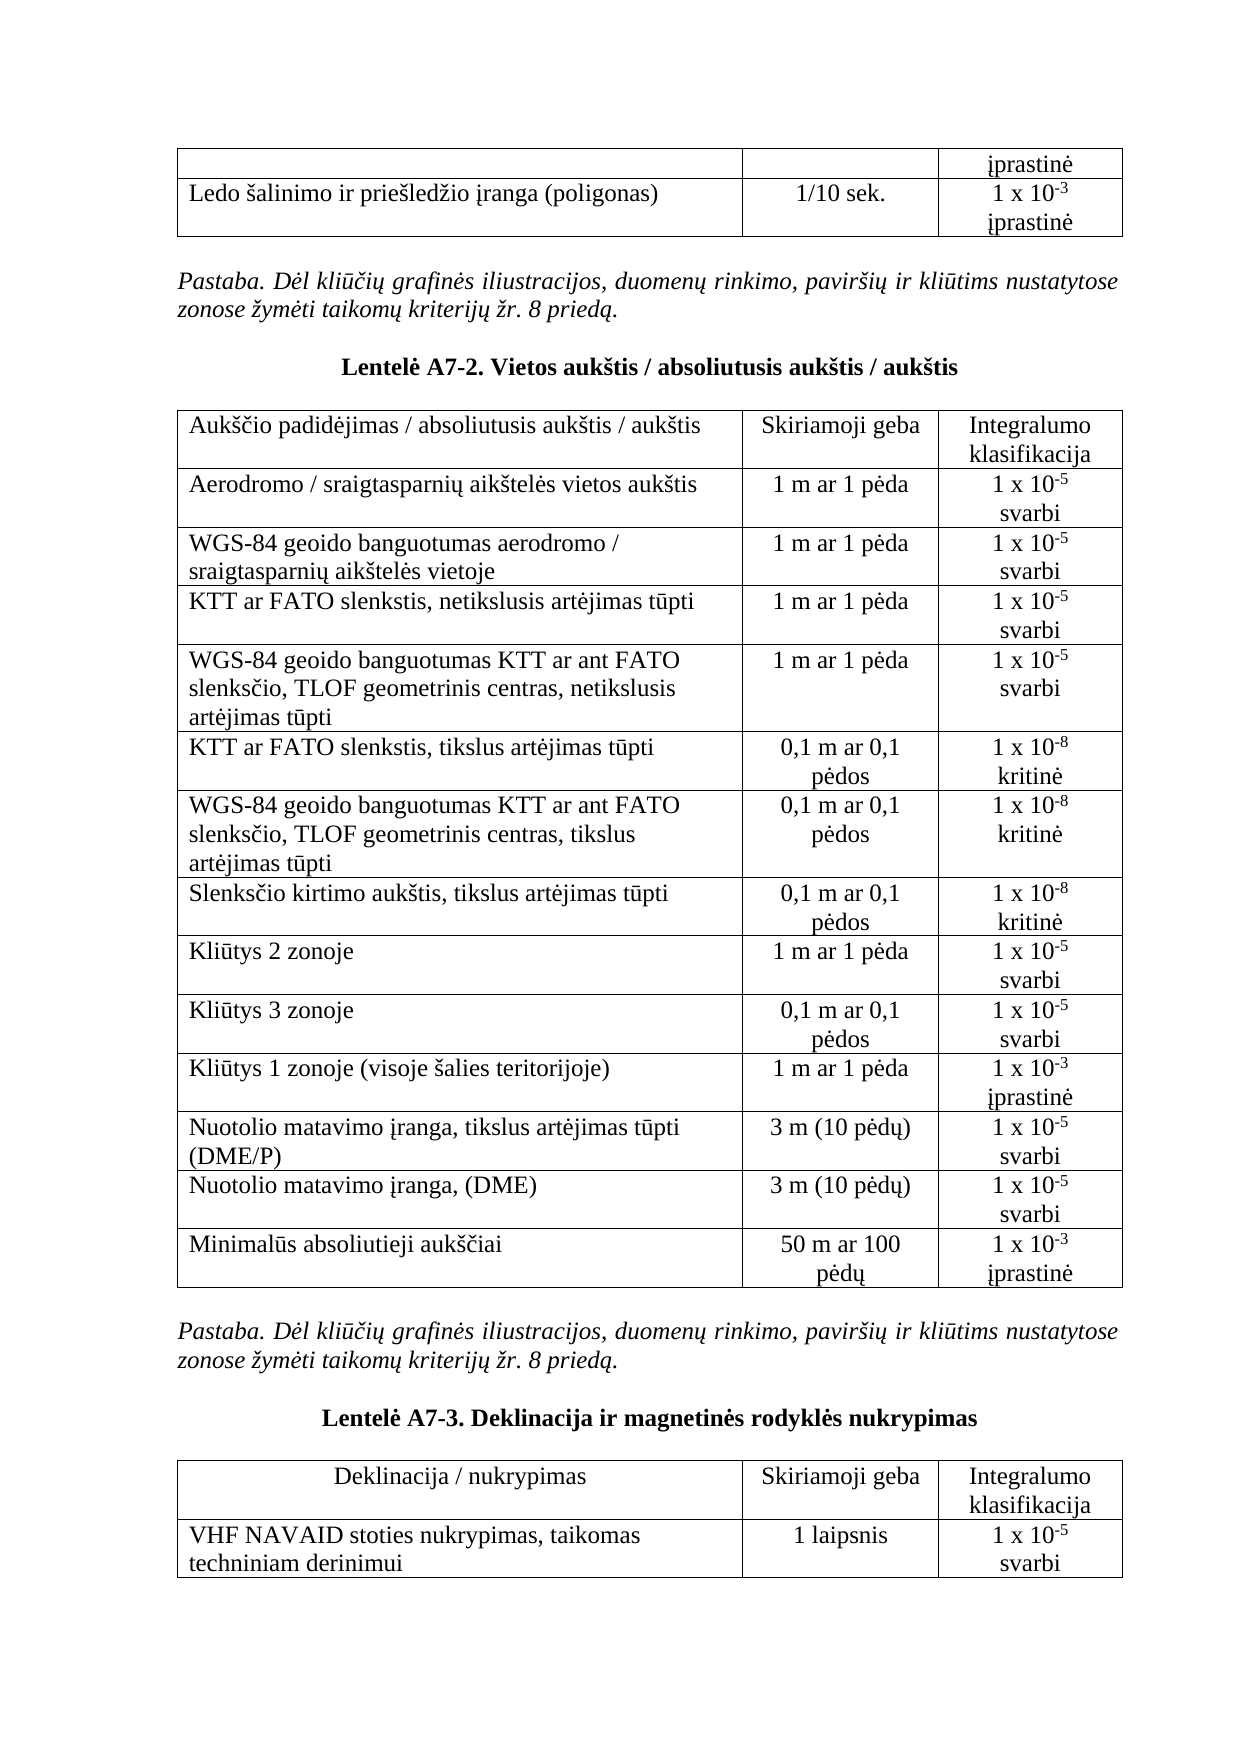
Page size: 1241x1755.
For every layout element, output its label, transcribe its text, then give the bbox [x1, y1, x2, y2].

table_cell Minimalūs absoliutieji aukščiai [178, 1229, 742, 1287]
table_cell 1 x 10-5 svarbi [939, 1112, 1122, 1169]
table_cell 1 x 10-8 kritinė [939, 791, 1122, 877]
table_header Aukščio padidėjimas / absoliutusis aukštis / aukštis [178, 411, 742, 468]
table_header Skiriamoji geba [743, 411, 938, 468]
table_cell 1 m ar 1 pėda [743, 528, 938, 585]
table_cell 50 m ar 100 pėdų [743, 1229, 938, 1287]
table_cell Ledo šalinimo ir priešledžio įranga (poligonas) [178, 179, 742, 236]
table_cell 0,1 m ar 0,1 pėdos [743, 732, 938, 789]
table_cell Nuotolio matavimo įranga, (DME) [178, 1171, 742, 1228]
table_header Skiriamoji geba [743, 1461, 938, 1519]
table_cell 1 x 10-5 svarbi [939, 1520, 1122, 1577]
text Pastaba. Dėl kliūčių grafinės iliustracijos, duomenų rinkimo, paviršių ir kliūtims nustatytose zonose žymėti taikomų kriterijų žr. 8 priedą. [177, 266, 1122, 323]
table_cell Kliūtys 2 zonoje [178, 936, 742, 994]
table_cell KTT ar FATO slenkstis, tikslus artėjimas tūpti [178, 732, 742, 789]
table_cell Kliūtys 3 zonoje [178, 995, 742, 1052]
table_cell 1/10 sek. [743, 179, 938, 236]
table_header Integralumo klasifikacija [939, 1461, 1122, 1519]
text Lentelė A7-2. Vietos aukštis / absoliutusis aukštis / aukštis [177, 352, 1122, 381]
table_cell Kliūtys 1 zonoje (visoje šalies teritorijoje) [178, 1054, 742, 1111]
table_cell [743, 149, 938, 177]
table_cell 1 x 10-5 svarbi [939, 528, 1122, 585]
table_cell 0,1 m ar 0,1 pėdos [743, 878, 938, 935]
table_cell 1 x 10-5 svarbi [939, 469, 1122, 527]
table_cell 0,1 m ar 0,1 pėdos [743, 791, 938, 877]
table_cell 1 x 10-3 įprastinė [939, 179, 1122, 236]
table_cell VHF NAVAID stoties nukrypimas, taikomas techniniam derinimui [178, 1520, 742, 1577]
table_cell 1 x 10-5 svarbi [939, 995, 1122, 1052]
text Pastaba. Dėl kliūčių grafinės iliustracijos, duomenų rinkimo, paviršių ir kliūtims nustatytose zonose žymėti taikomų kriterijų žr. 8 priedą. [177, 1316, 1122, 1374]
table_header Integralumo klasifikacija [939, 411, 1122, 468]
table_cell 1 m ar 1 pėda [743, 1054, 938, 1111]
table_cell 1 m ar 1 pėda [743, 645, 938, 731]
table_cell 1 m ar 1 pėda [743, 936, 938, 994]
table_cell 0,1 m ar 0,1 pėdos [743, 995, 938, 1052]
table_cell 1 x 10-5 svarbi [939, 1171, 1122, 1228]
table_cell 1 x 10-8 kritinė [939, 878, 1122, 935]
table_cell 3 m (10 pėdų) [743, 1171, 938, 1228]
table_header Deklinacija / nukrypimas [178, 1461, 742, 1519]
table_cell WGS-84 geoido banguotumas KTT ar ant FATO slenksčio, TLOF geometrinis centras, tikslus artėjimas tūpti [178, 791, 742, 877]
table_cell Slenksčio kirtimo aukštis, tikslus artėjimas tūpti [178, 878, 742, 935]
table_cell Aerodromo / sraigtasparnių aikštelės vietos aukštis [178, 469, 742, 527]
table_cell 1 x 10-5 svarbi [939, 645, 1122, 731]
text Lentelė A7-3. Deklinacija ir magnetinės rodyklės nukrypimas [177, 1403, 1122, 1431]
table_cell įprastinė [939, 149, 1122, 177]
table_cell WGS-84 geoido banguotumas aerodromo / sraigtasparnių aikštelės vietoje [178, 528, 742, 585]
table_cell 1 m ar 1 pėda [743, 469, 938, 527]
table_cell 1 m ar 1 pėda [743, 586, 938, 644]
table_cell KTT ar FATO slenkstis, netikslusis artėjimas tūpti [178, 586, 742, 644]
table_cell 1 x 10-3 įprastinė [939, 1054, 1122, 1111]
table_cell [178, 149, 742, 177]
table_cell 1 laipsnis [743, 1520, 938, 1577]
table_cell 1 x 10-5 svarbi [939, 936, 1122, 994]
table_cell WGS-84 geoido banguotumas KTT ar ant FATO slenksčio, TLOF geometrinis centras, netikslusis artėjimas tūpti [178, 645, 742, 731]
table_cell Nuotolio matavimo įranga, tikslus artėjimas tūpti (DME/P) [178, 1112, 742, 1169]
table_cell 1 x 10-8 kritinė [939, 732, 1122, 789]
table_cell 1 x 10-3 įprastinė [939, 1229, 1122, 1287]
table_cell 3 m (10 pėdų) [743, 1112, 938, 1169]
table_cell 1 x 10-5 svarbi [939, 586, 1122, 644]
